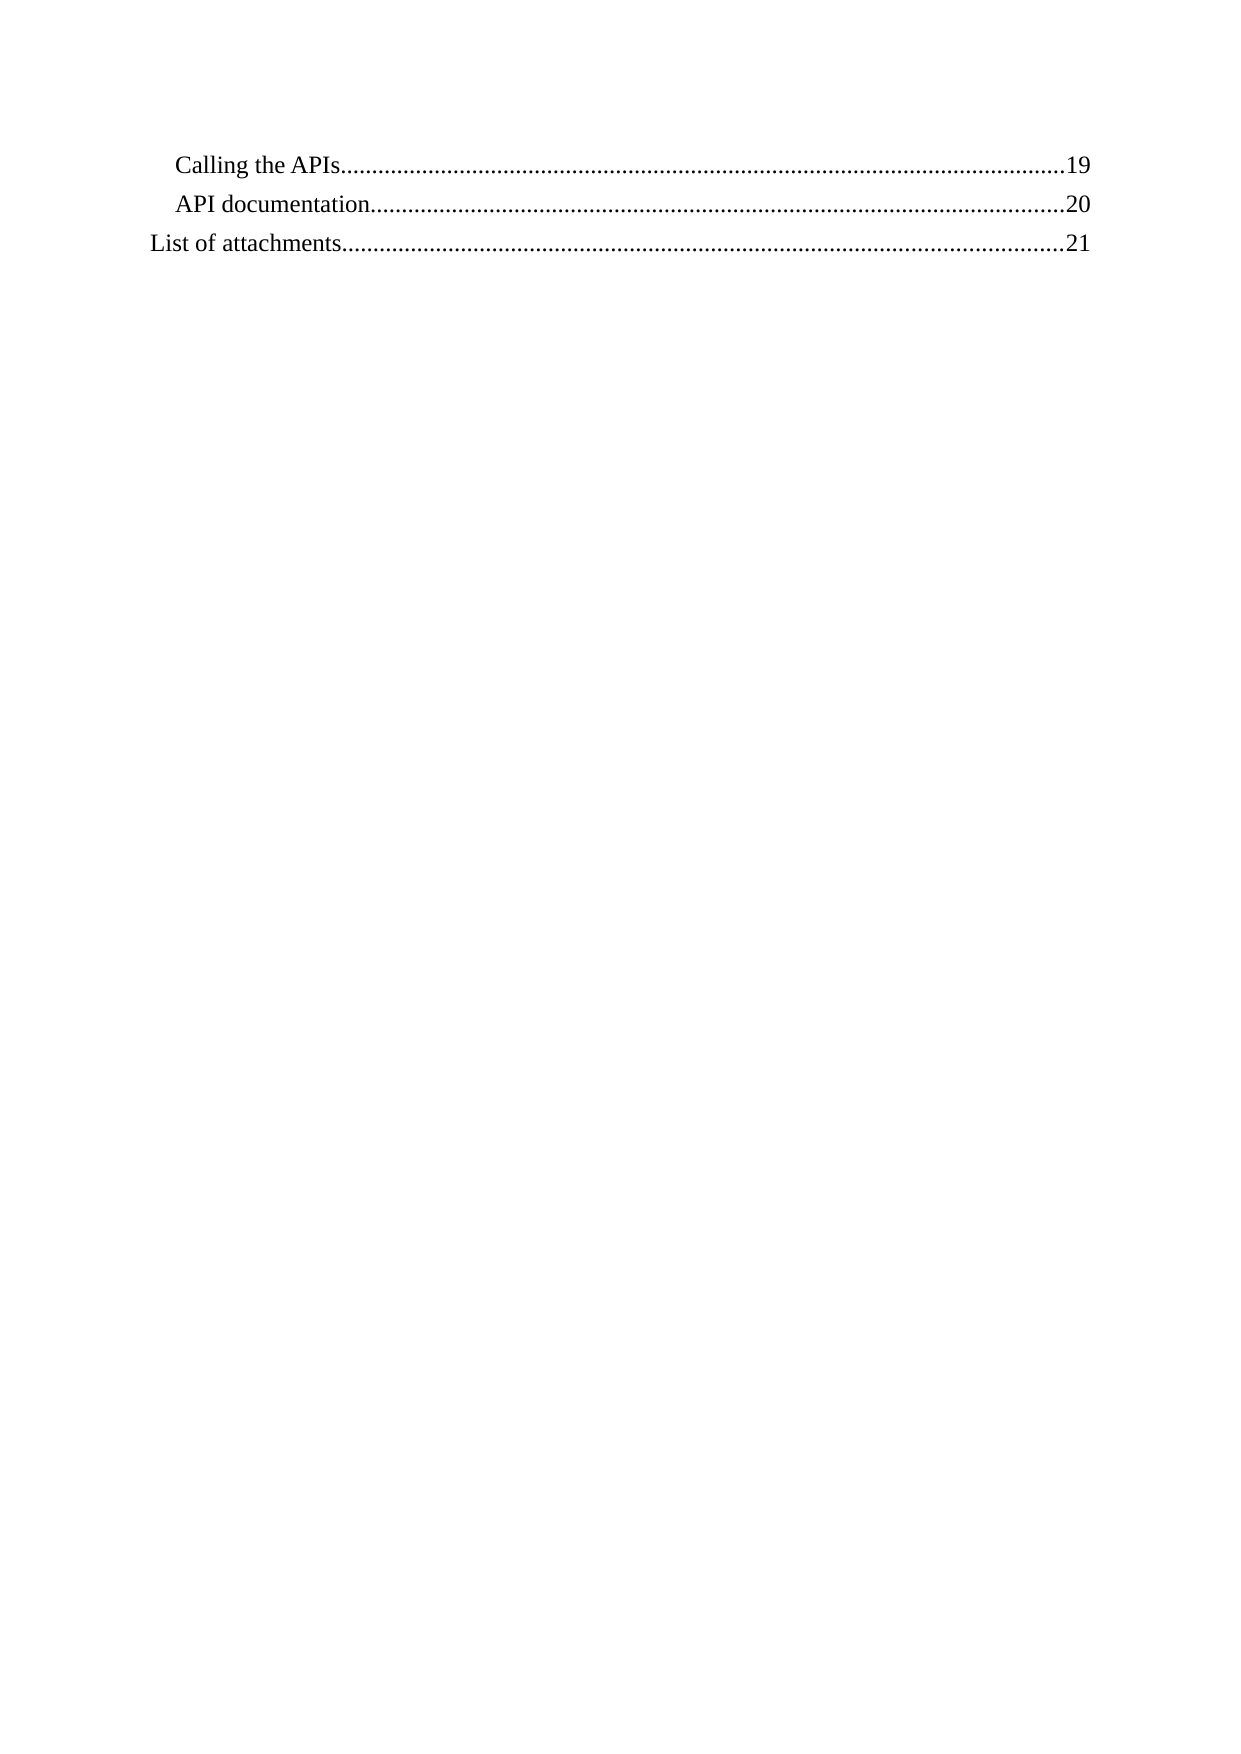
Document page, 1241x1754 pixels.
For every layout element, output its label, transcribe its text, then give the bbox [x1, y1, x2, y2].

text Calling the APIs 19 [175, 150, 1091, 179]
text API documentation 20 [175, 189, 1091, 218]
text List of attachments 21 [150, 228, 1091, 257]
